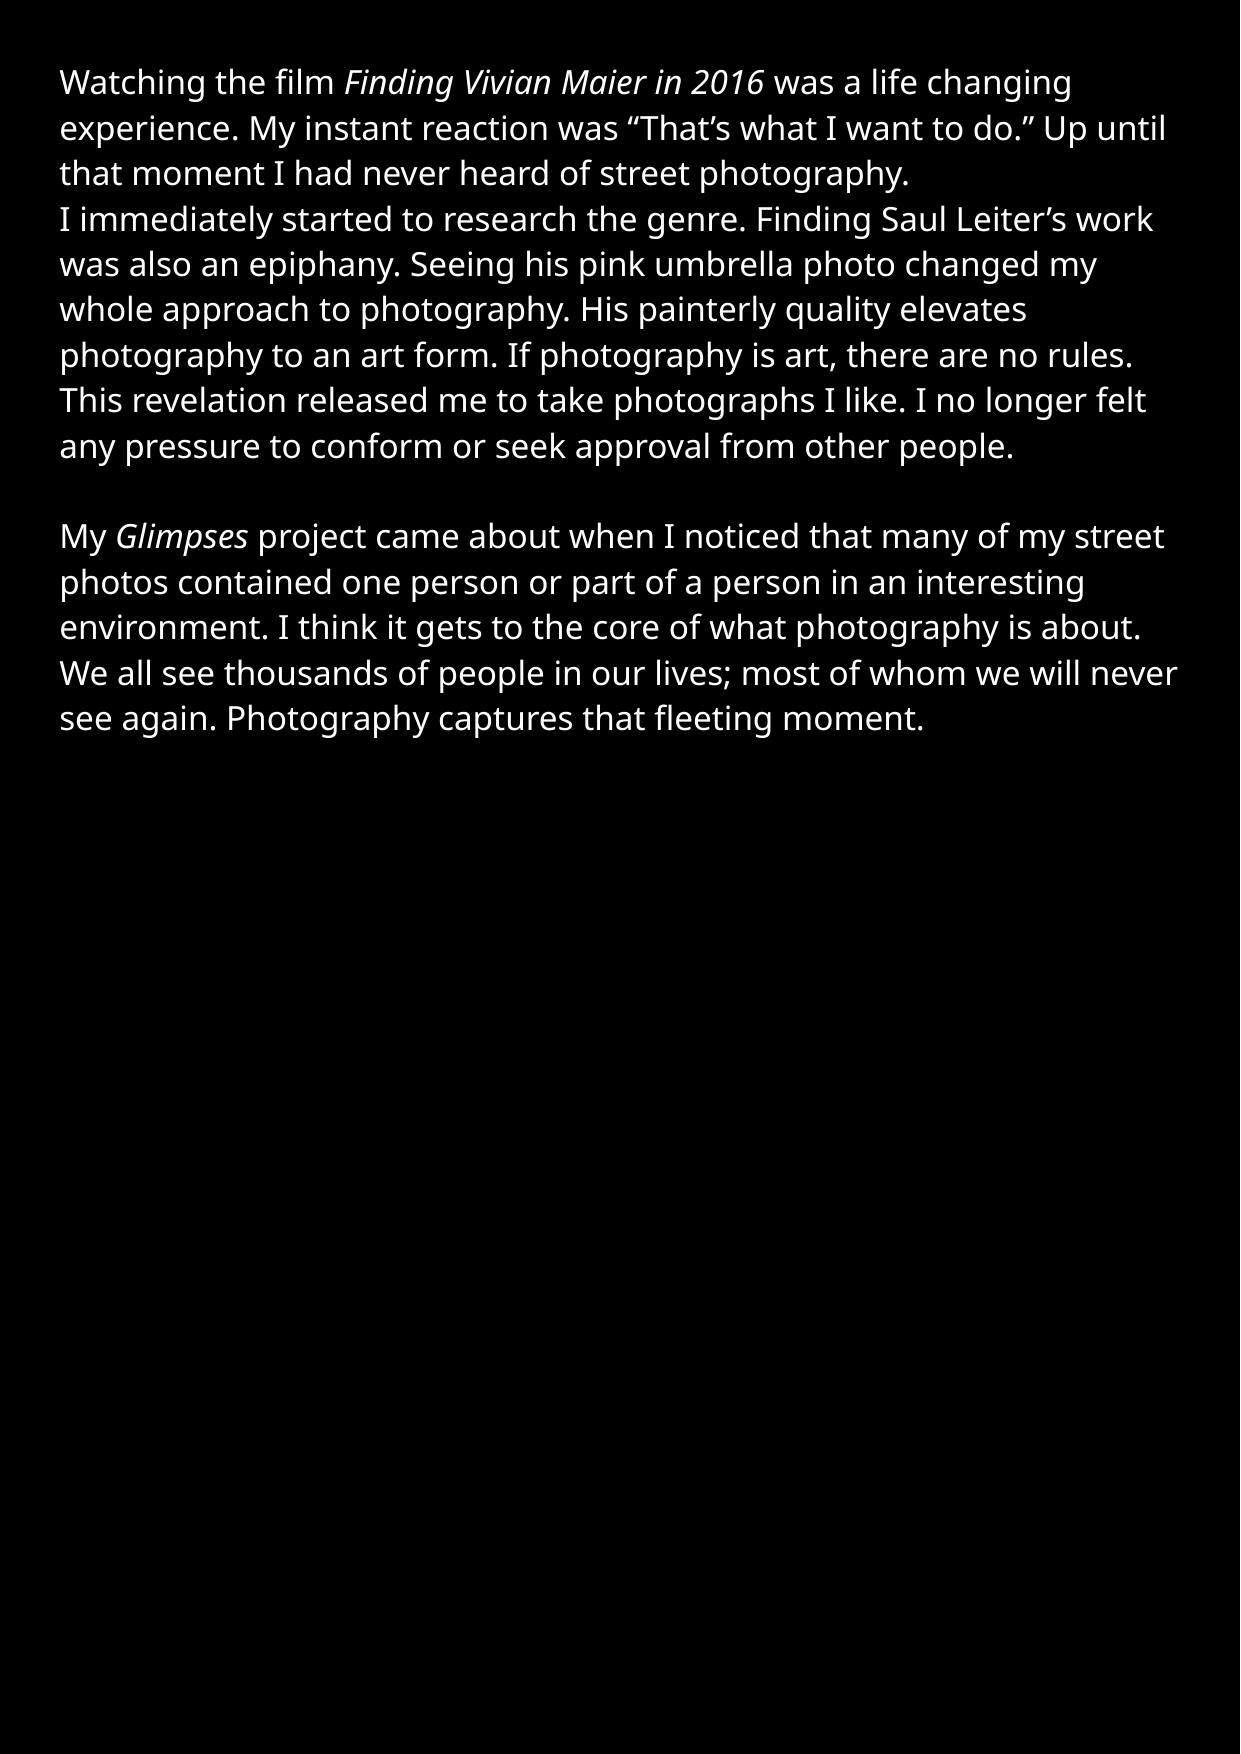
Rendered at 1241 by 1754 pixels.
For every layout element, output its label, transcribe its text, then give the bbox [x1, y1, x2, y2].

text My Glimpses project came about when I noticed that many of my street photos contained one person or part of a person in an interesting environment. I think it gets to the core of what photography is about. We all see thousands of people in our lives; most of whom we will never see again. Photography captures that fleeting moment. [59, 513, 1181, 740]
text Watching the film Finding Vivian Maier in 2016 was a life changing experience. My instant reaction was “That’s what I want to do.” Up until that moment I had never heard of street photography. [59, 59, 1181, 195]
text I immediately started to research the genre. Finding Saul Leiter’s work was also an epiphany. Seeing his pink umbrella photo changed my whole approach to photography. His painterly quality elevates photography to an art form. If photography is art, there are no rules. This revelation released me to take photographs I like. I no longer felt any pressure to conform or seek approval from other people. [59, 195, 1181, 468]
